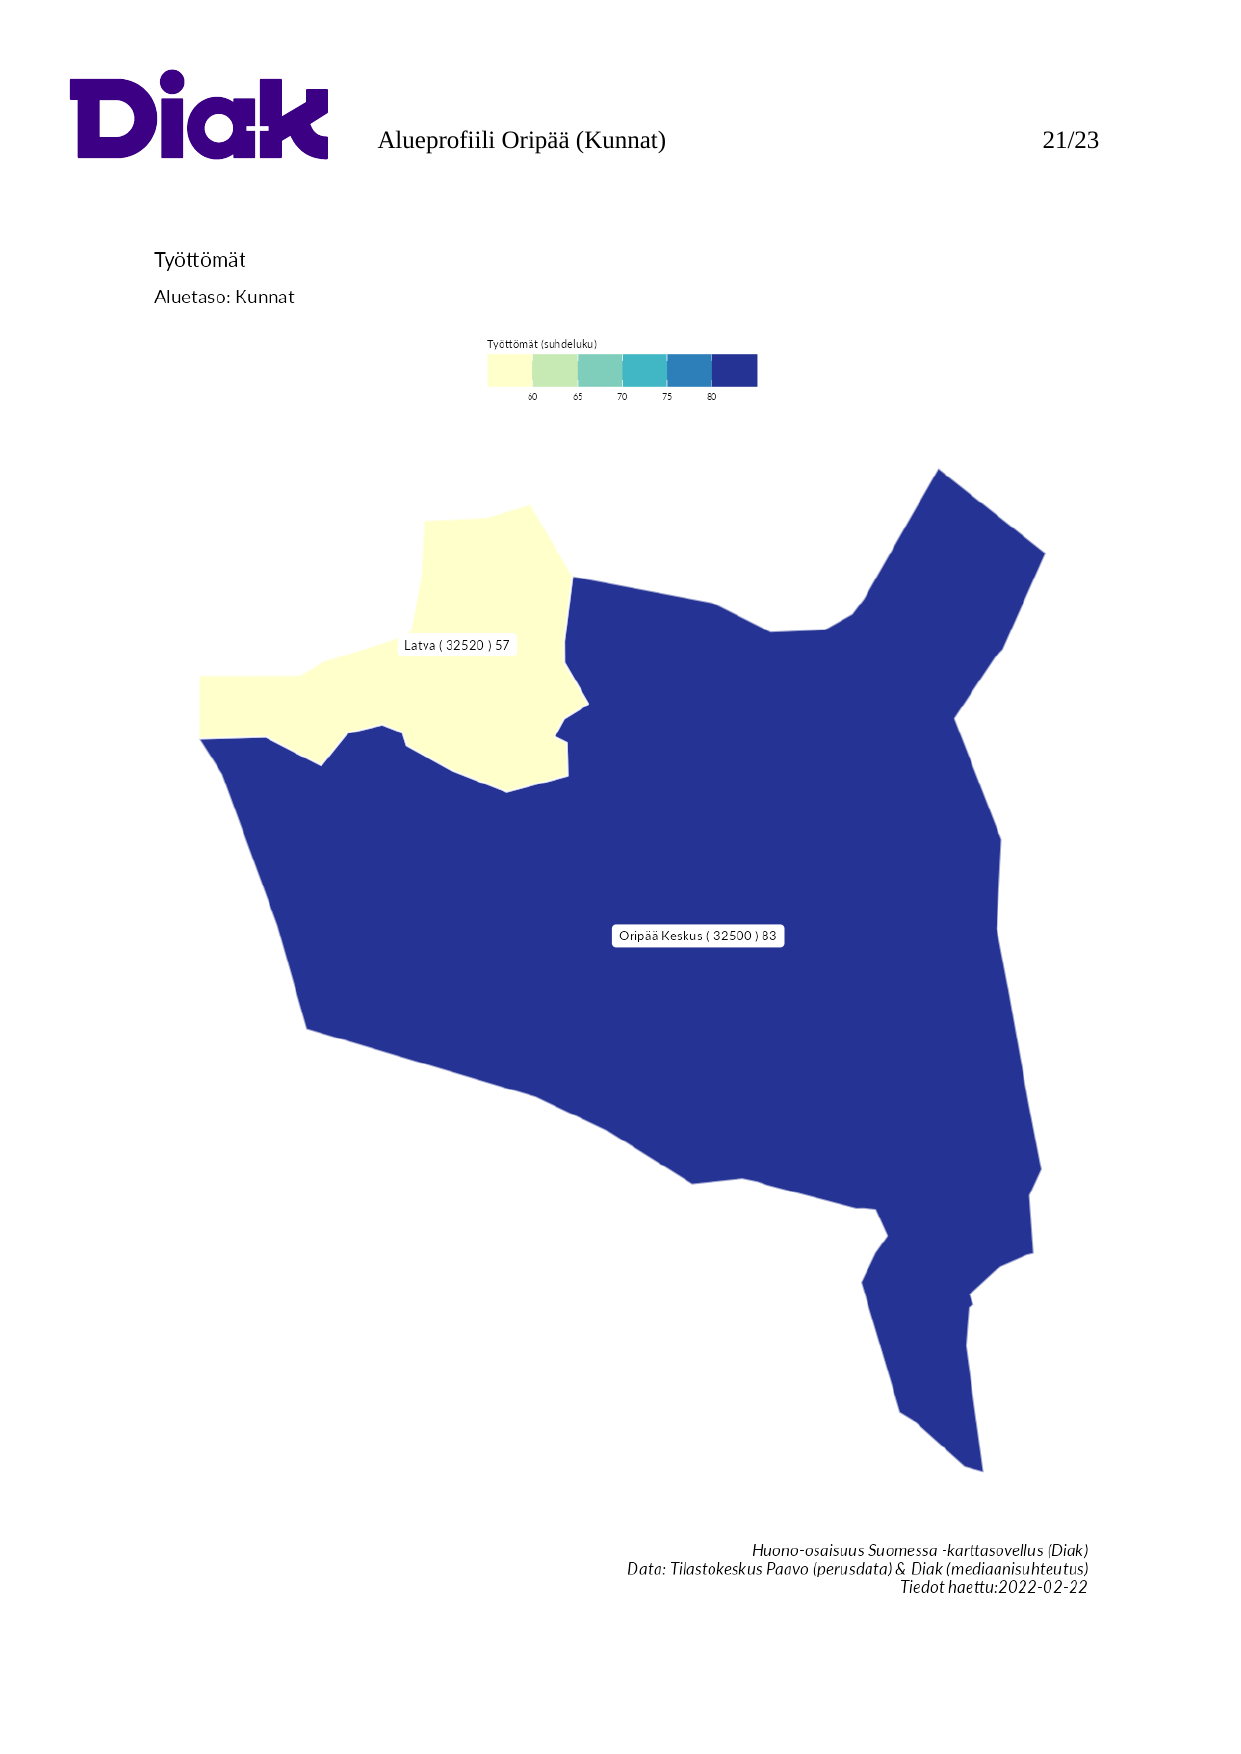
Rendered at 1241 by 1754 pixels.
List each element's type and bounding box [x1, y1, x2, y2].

picture [61, 196, 1179, 1651]
